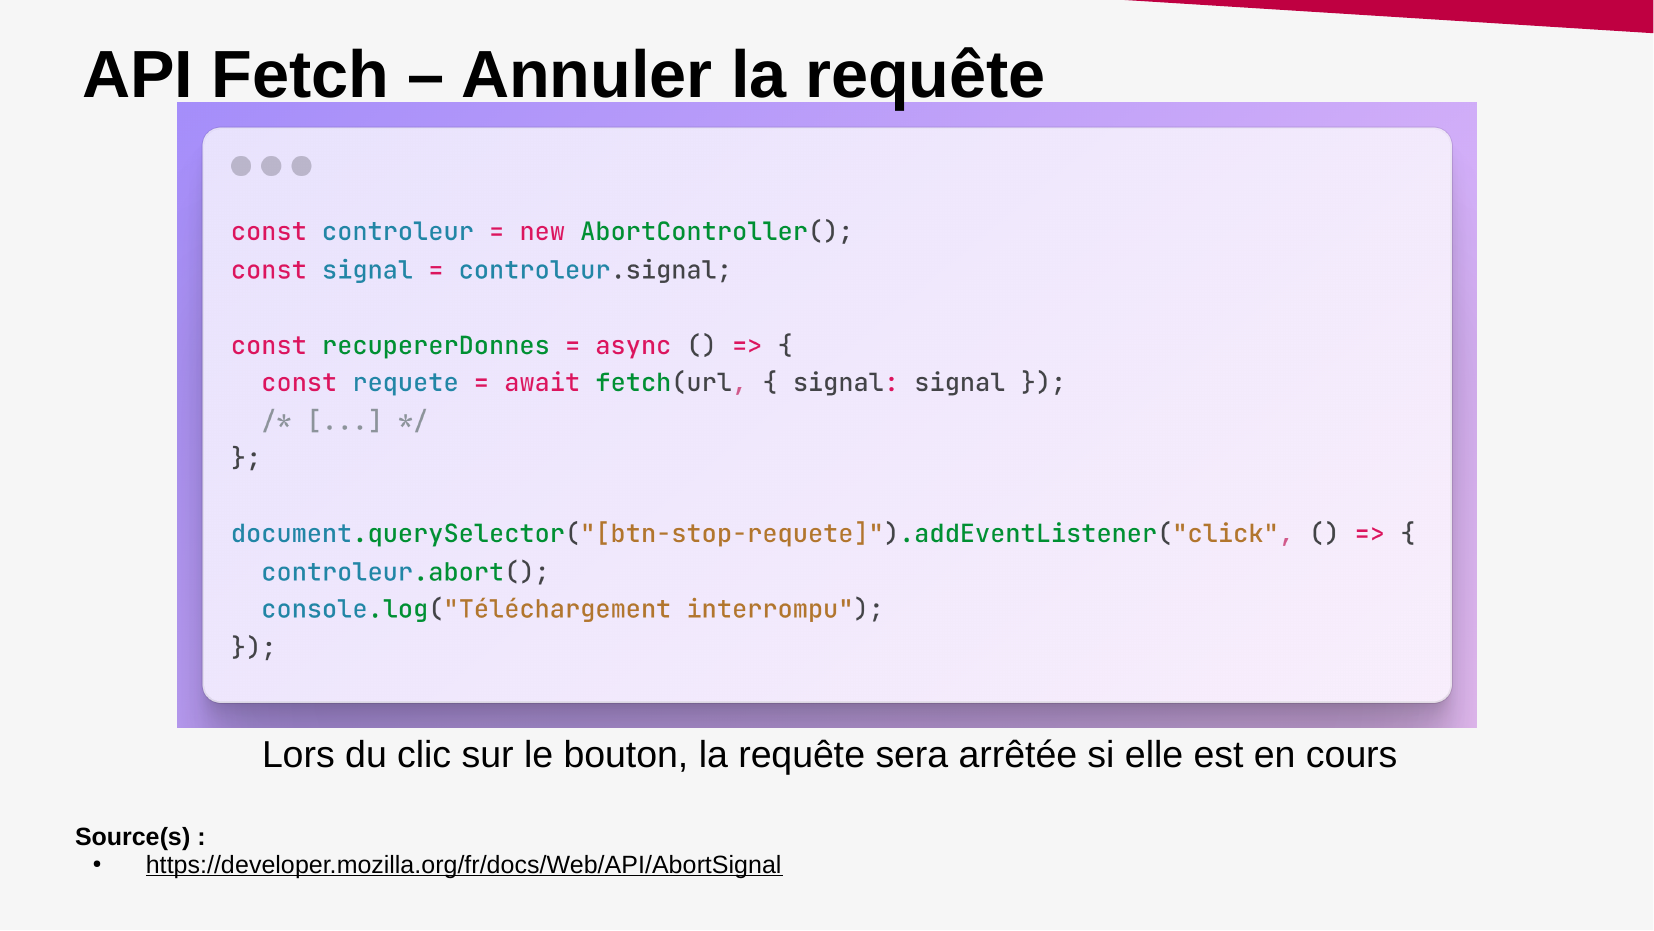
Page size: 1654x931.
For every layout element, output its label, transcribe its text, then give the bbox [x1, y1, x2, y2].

text_box Lors du clic sur le bouton, la requête sera arrêtée si elle est en cours [95, 726, 1565, 802]
title API Fetch – Annuler la requête [82, 37, 1571, 114]
picture [177, 114, 1477, 726]
text_box [1124, 0, 1654, 34]
text_box Source(s) : https://developer.mozilla.org/fr/docs/Web/API/AbortSignal [60, 815, 1546, 929]
